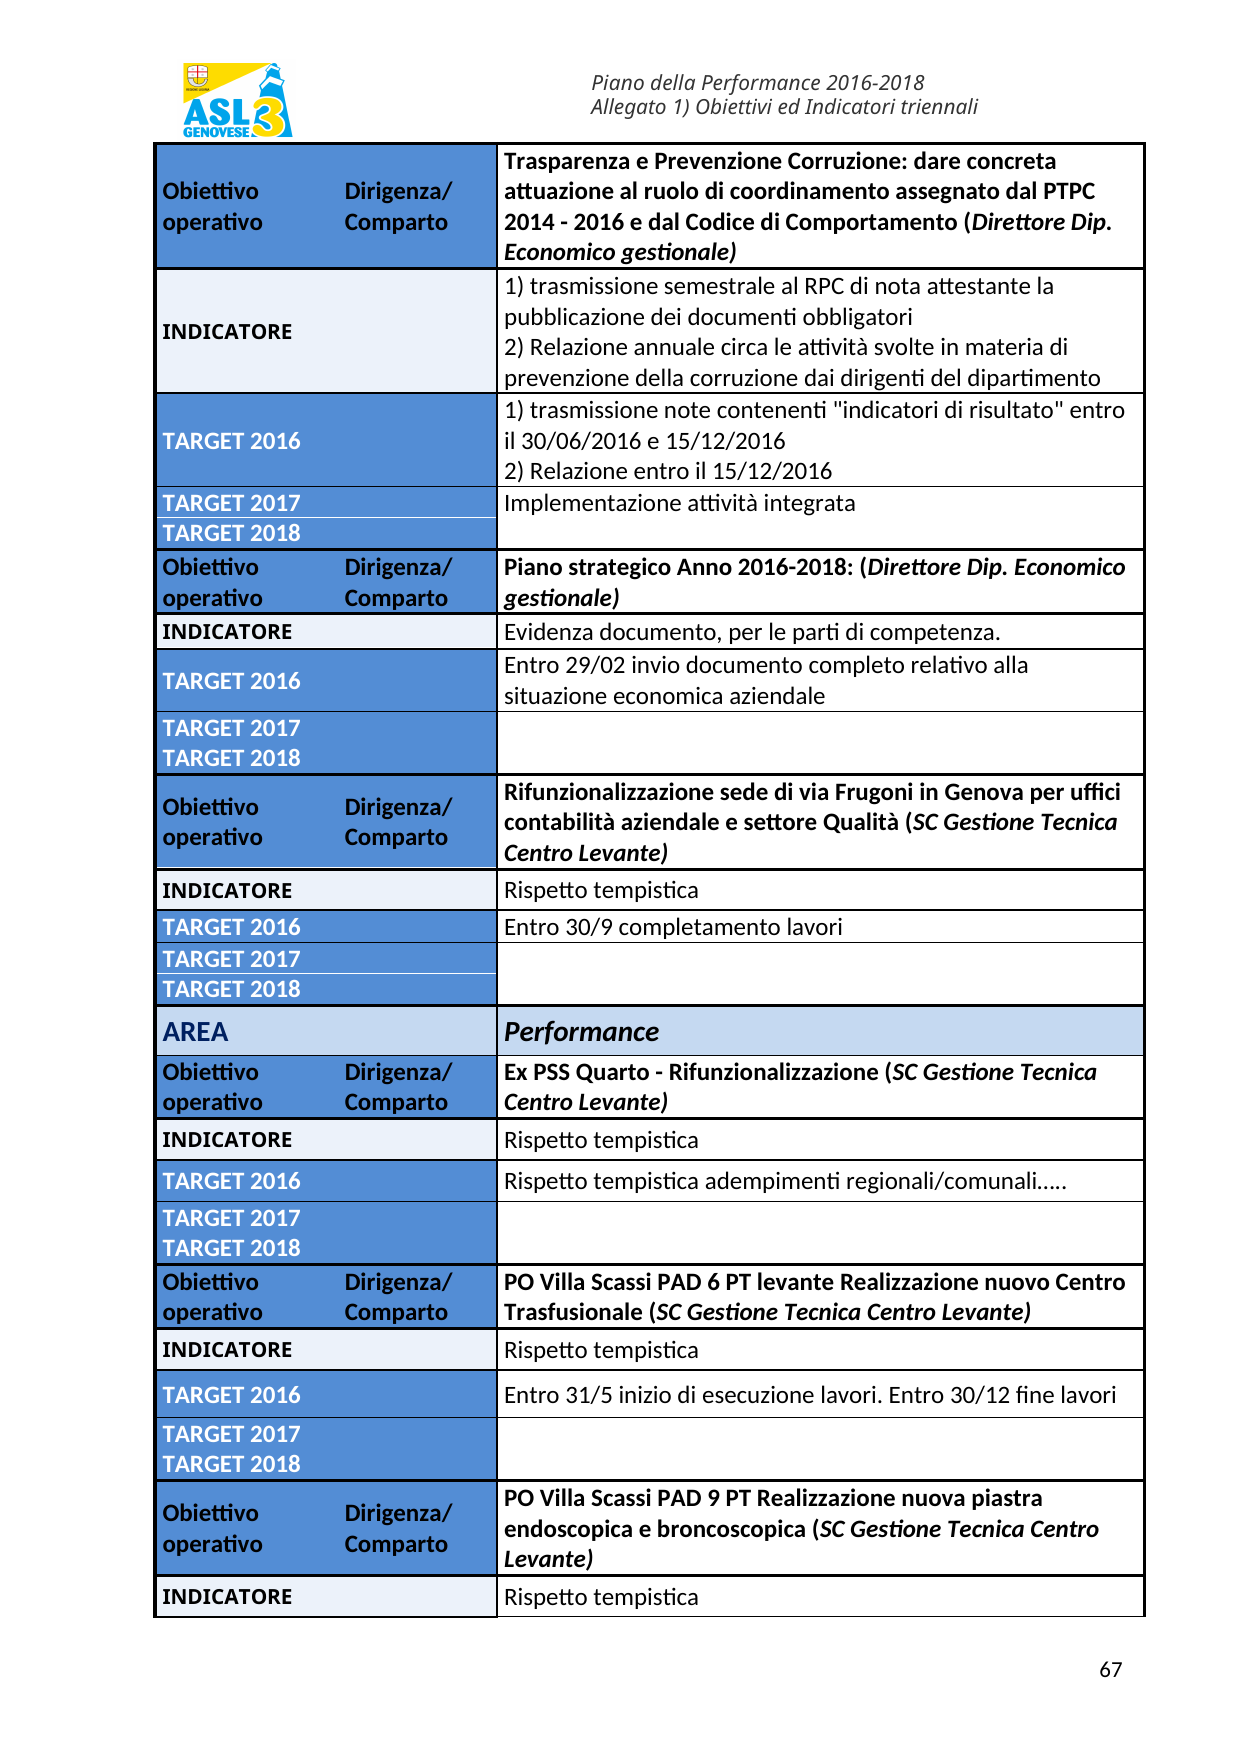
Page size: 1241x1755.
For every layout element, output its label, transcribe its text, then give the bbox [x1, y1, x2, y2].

table_cell [498, 943, 1143, 973]
table_cell AREA [157, 1007, 496, 1055]
table_cell [337, 712, 496, 742]
table_cell Performance [498, 1007, 1143, 1055]
table_cell Ex PSS Quarto - Rifunzionalizzazione (SC Gestione Tecnica Centro Levante) [498, 1056, 1143, 1117]
table_cell [337, 1161, 496, 1201]
table_cell [337, 1202, 496, 1232]
table_cell TARGET 2017 [157, 1202, 337, 1232]
table_cell TARGET 2017 [157, 712, 337, 742]
table_cell [337, 487, 496, 517]
table_cell Rispetto tempistica [498, 1120, 1143, 1159]
table_cell TARGET 2016 [157, 1161, 337, 1201]
table_cell TARGET 2016 [157, 911, 337, 942]
table_cell INDICATORE [157, 1120, 496, 1159]
table_cell Dirigenza/ Comparto [337, 776, 496, 867]
table_cell 1) trasmissione note contenenti "indicatori di risultato" entro il 30/06/2016 e 15/12/2016 2) Relazione entro il 15/12/2016 [498, 394, 1143, 486]
table_cell [337, 1449, 496, 1479]
table_cell Entro 31/5 inizio di esecuzione lavori. Entro 30/12 fine lavori [498, 1371, 1143, 1417]
table_cell [337, 1371, 496, 1417]
table_cell TARGET 2018 [157, 742, 337, 773]
table_cell Obiettivo operativo [157, 1056, 337, 1117]
table_cell Dirigenza/ Comparto [337, 1482, 496, 1574]
table_cell [337, 1418, 496, 1449]
table_cell Dirigenza/ Comparto [337, 551, 496, 612]
table_cell PO Villa Scassi PAD 9 PT Realizzazione nuova piastra endoscopica e broncoscopica (SC Gestione Tecnica Centro Levante) [498, 1482, 1143, 1574]
table_cell INDICATORE [157, 615, 496, 647]
table_cell Piano strategico Anno 2016-2018: (Direttore Dip. Economico gestionale) [498, 551, 1143, 612]
table_cell INDICATORE [157, 270, 496, 392]
table_cell [498, 1232, 1143, 1263]
table_cell [498, 974, 1143, 1004]
table_cell TARGET 2018 [157, 974, 337, 1004]
table_cell 1) trasmissione semestrale al RPC di nota attestante la pubblicazione dei documenti obbligatori 2) Relazione annuale circa le attività svolte in materia di prevenzione della corruzione dai dirigenti del dipartimento [498, 270, 1143, 392]
table_cell Entro 30/9 completamento lavori [498, 911, 1143, 942]
table_cell [498, 1418, 1143, 1449]
table_cell Rispetto tempistica [498, 1330, 1143, 1369]
table_cell TARGET 2017 [157, 943, 337, 973]
table_cell INDICATORE [157, 871, 496, 909]
table_cell [337, 742, 496, 773]
table_cell Obiettivo operativo [157, 1482, 337, 1574]
table_cell Rispetto tempistica adempimenti regionali/comunali….. [498, 1161, 1143, 1201]
table_cell [498, 1449, 1143, 1479]
table_cell Obiettivo operativo [157, 551, 337, 612]
table_cell INDICATORE [157, 1330, 496, 1369]
table_cell TARGET 2018 [157, 518, 337, 548]
table_cell Rispetto tempistica [498, 871, 1143, 909]
table_cell TARGET 2016 [157, 1371, 337, 1417]
table_cell Trasparenza e Prevenzione Corruzione: dare concreta attuazione al ruolo di coordinamento assegnato dal PTPC 2014 - 2016 e dal Codice di Comportamento (Direttore Dip. Economico gestionale) [498, 145, 1143, 267]
table_cell Dirigenza/ Comparto [337, 1266, 496, 1327]
table_cell TARGET 2016 [157, 650, 337, 711]
table_cell TARGET 2018 [157, 1449, 337, 1479]
table_cell Rifunzionalizzazione sede di via Frugoni in Genova per uffici contabilità aziendale e settore Qualità (SC Gestione Tecnica Centro Levante) [498, 776, 1143, 867]
table_cell Obiettivo operativo [157, 1266, 337, 1327]
table_cell Evidenza documento, per le parti di competenza. [498, 615, 1143, 647]
table_cell TARGET 2018 [157, 1232, 337, 1263]
table_cell Dirigenza/ Comparto [337, 1056, 496, 1117]
table_cell PO Villa Scassi PAD 6 PT levante Realizzazione nuovo Centro Trasfusionale (SC Gestione Tecnica Centro Levante) [498, 1266, 1143, 1327]
table_cell [337, 974, 496, 1004]
table_cell [498, 712, 1143, 742]
table_cell [337, 911, 496, 942]
table_cell [337, 650, 496, 711]
table_cell [498, 518, 1143, 548]
table_cell TARGET 2017 [157, 487, 337, 517]
table_cell [498, 742, 1143, 773]
table_cell Dirigenza/ Comparto [337, 145, 496, 267]
table_cell Entro 29/02 invio documento completo relativo alla situazione economica aziendale [498, 650, 1143, 711]
table_cell Obiettivo operativo [157, 145, 337, 267]
table_cell INDICATORE [157, 1577, 496, 1616]
table_cell Rispetto tempistica [498, 1577, 1143, 1616]
table_cell TARGET 2016 [157, 394, 337, 486]
table_cell [337, 518, 496, 548]
table_cell TARGET 2017 [157, 1418, 337, 1449]
table_cell [337, 394, 496, 486]
table_cell [498, 1202, 1143, 1232]
table_cell [337, 1232, 496, 1263]
table_cell [337, 943, 496, 973]
table_cell Obiettivo operativo [157, 776, 337, 867]
table_cell Implementazione attività integrata [498, 487, 1143, 517]
